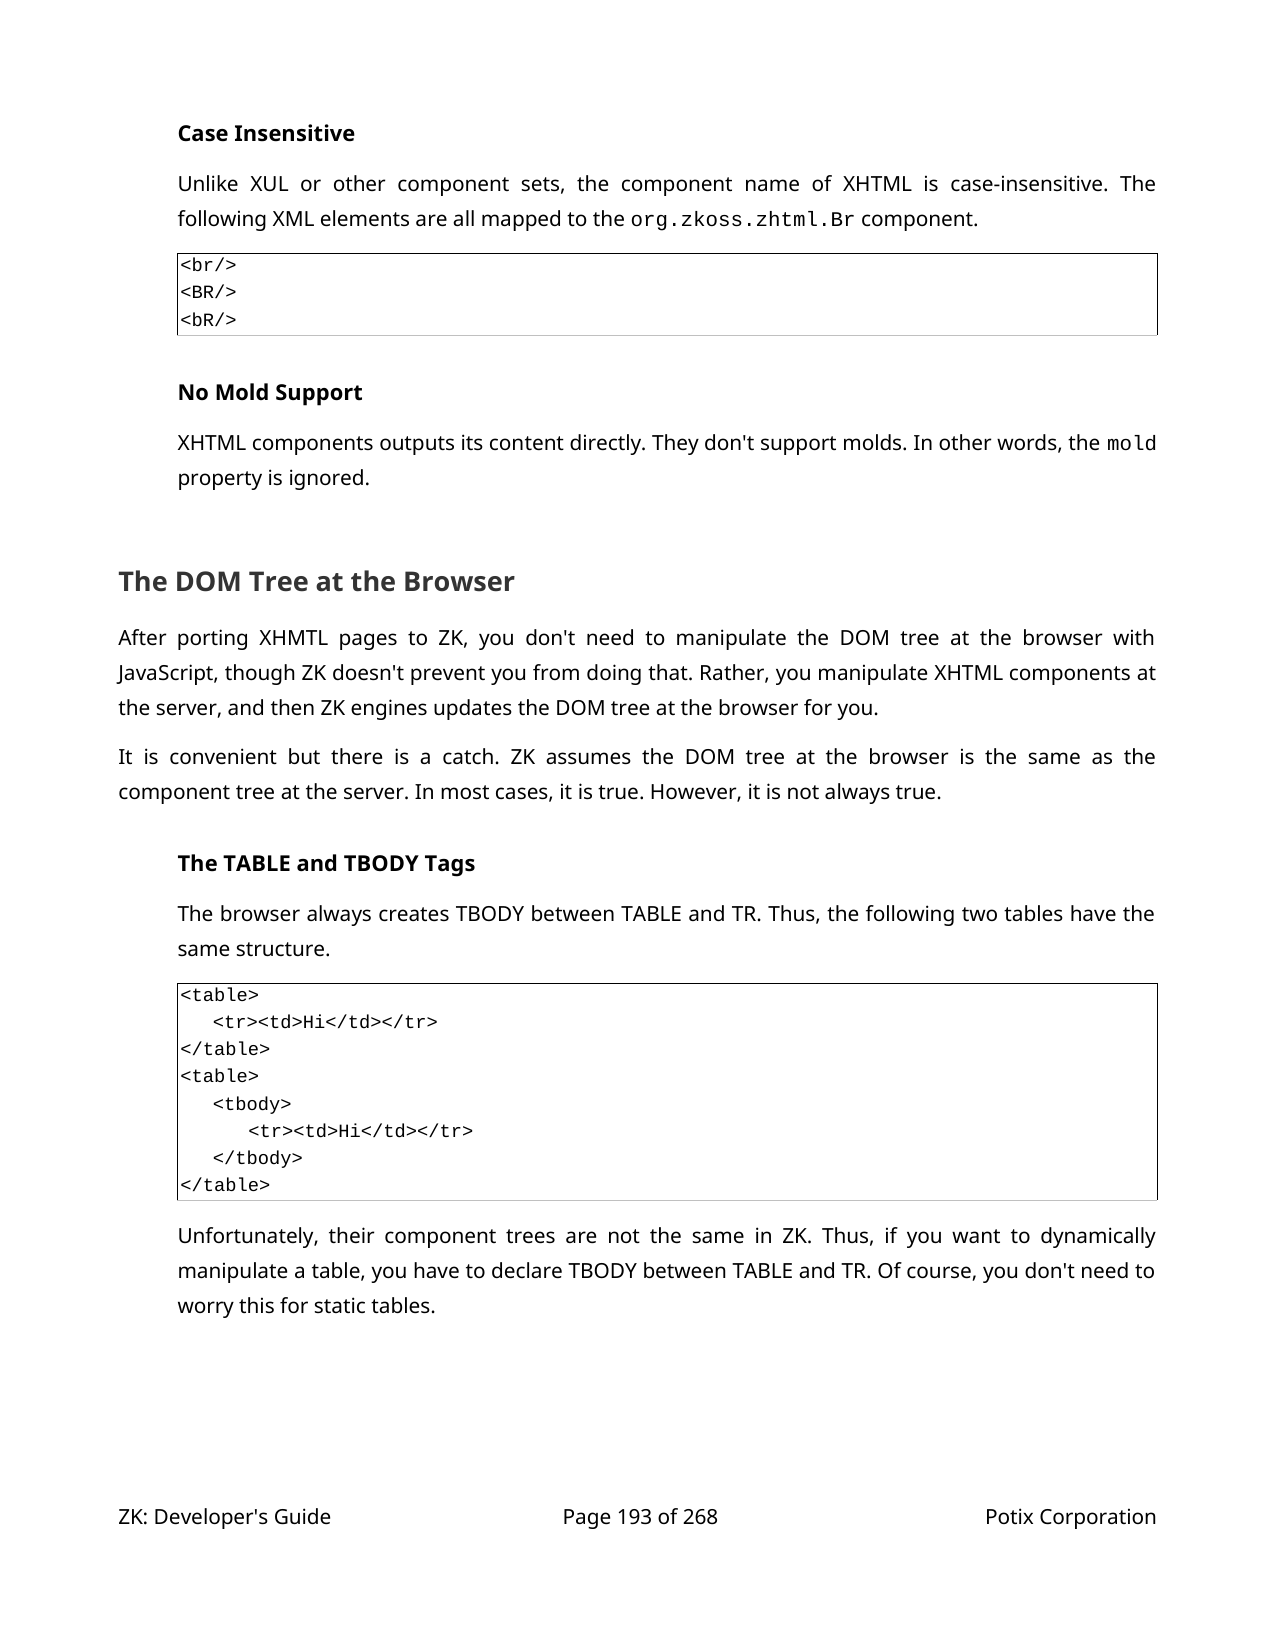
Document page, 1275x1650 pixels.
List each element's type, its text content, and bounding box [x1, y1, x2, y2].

subtitle The TABLE and TBODY Tags [177, 848, 1157, 878]
text <table> [178, 1064, 1157, 1089]
text <tbody> [178, 1092, 1157, 1116]
text <tr><td>Hi</td></tr> [178, 1119, 1157, 1143]
text </tbody> [178, 1146, 1157, 1170]
text <tr><td>Hi</td></tr> [178, 1010, 1157, 1034]
text <table> [178, 984, 1157, 1007]
text <bR/> [178, 307, 1157, 335]
text It is convenient but there is a catch. ZK assumes the DOM tree at the browser is the same as the component tree at the server. In most cases, it is true. However, it is not always true. [118, 742, 1157, 806]
text Unlike XUL or other component sets, the component name of XHTML is case-insensitive. The following XML elements are all mapped to the org.zkoss.zhtml.Br component. [177, 169, 1157, 232]
text <BR/> [178, 280, 1157, 304]
text Unfortunately, their component trees are not the same in ZK. Thus, if you want to dynamically manipulate a table, you have to declare TBODY between TABLE and TR. Of course, you don't need to worry this for static tables. [177, 1221, 1157, 1320]
text XHTML components outputs its content directly. They don't support molds. In other words, the mold property is ignored. [177, 428, 1157, 492]
text </table> [178, 1173, 1157, 1200]
subtitle The DOM Tree at the Browser [118, 562, 1157, 599]
subtitle Case Insensitive [177, 118, 1157, 148]
text After porting XHMTL pages to ZK, you don't need to manipulate the DOM tree at the browser with JavaScript, though ZK doesn't prevent you from doing that. Rather, you manipulate XHTML components at the server, and then ZK engines updates the DOM tree at the browser for you. [118, 623, 1157, 722]
subtitle No Mold Support [177, 377, 1157, 407]
text </table> [178, 1037, 1157, 1061]
text <br/> [178, 254, 1157, 277]
text The browser always creates TBODY between TABLE and TR. Thus, the following two tables have the same structure. [177, 899, 1157, 962]
